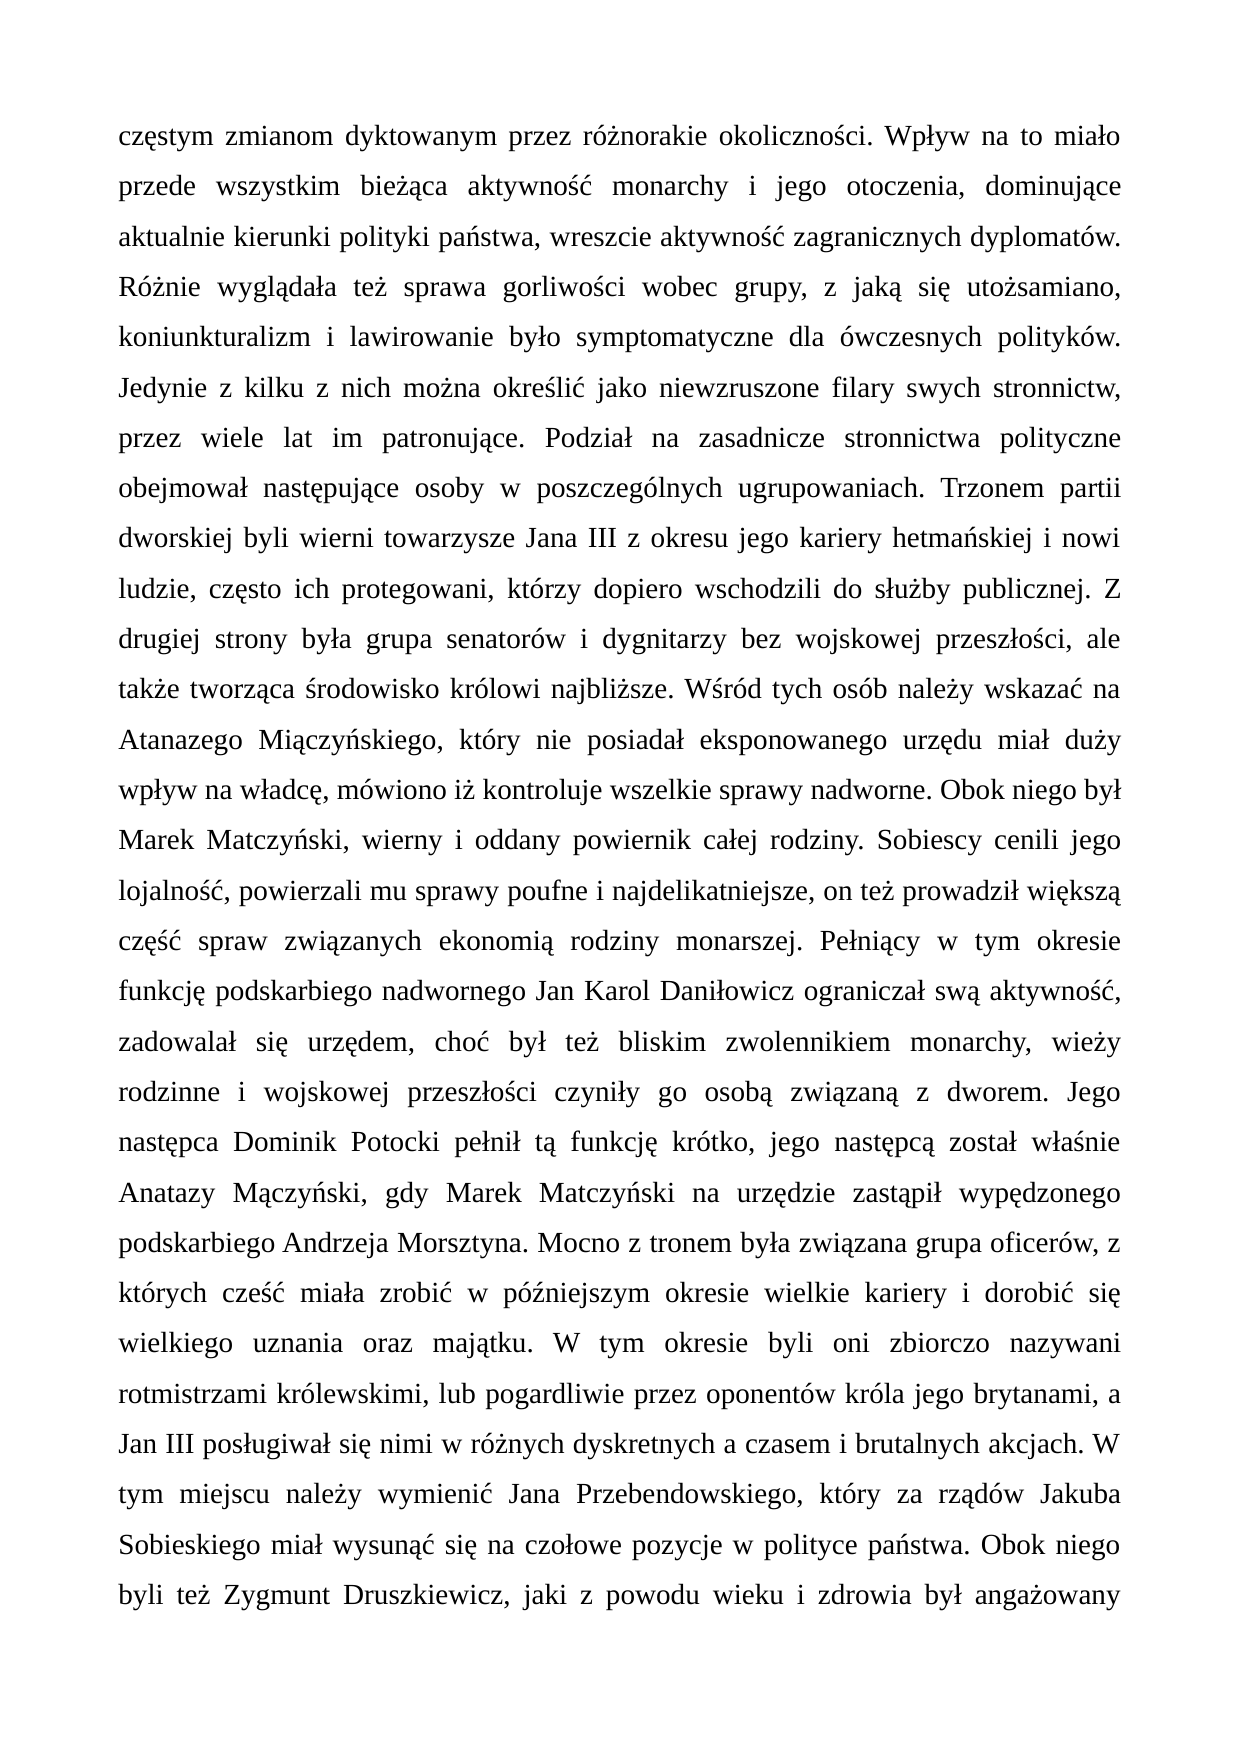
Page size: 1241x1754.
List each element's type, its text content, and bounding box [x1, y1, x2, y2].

text częstym zmianom dyktowanym przez różnorakie okoliczności. Wpływ na to miało przede wszystkim bieżąca aktywność monarchy i jego otoczenia, dominujące aktualnie kierunki polityki państwa, wreszcie aktywność zagranicznych dyplomatów. Różnie wyglądała też sprawa gorliwości wobec grupy, z jaką się utożsamiano, koniunkturalizm i lawirowanie było symptomatyczne dla ówczesnych polityków. Jedynie z kilku z nich można określić jako niewzruszone filary swych stronnictw, przez wiele lat im patronujące. Podział na zasadnicze stronnictwa polityczne obejmował następujące osoby w poszczególnych ugrupowaniach. Trzonem partii dworskiej byli wierni towarzysze Jana III z okresu jego kariery hetmańskiej i nowi ludzie, często ich protegowani, którzy dopiero wschodzili do służby publicznej. Z drugiej strony była grupa senatorów i dygnitarzy bez wojskowej przeszłości, ale także tworząca środowisko królowi najbliższe. Wśród tych osób należy wskazać na Atanazego Miączyńskiego, który nie posiadał eksponowanego urzędu miał duży wpływ na władcę, mówiono iż kontroluje wszelkie sprawy nadworne. Obok niego był Marek Matczyński, wierny i oddany powiernik całej rodziny. Sobiescy cenili jego lojalność, powierzali mu sprawy poufne i najdelikatniejsze, on też prowadził większą część spraw związanych ekonomią rodziny monarszej. Pełniący w tym okresie funkcję podskarbiego nadwornego Jan Karol Daniłowicz ograniczał swą aktywność, zadowalał się urzędem, choć był też bliskim zwolennikiem monarchy, wieży rodzinne i wojskowej przeszłości czyniły go osobą związaną z dworem. Jego następca Dominik Potocki pełnił tą funkcję krótko, jego następcą został właśnie Anatazy Mączyński, gdy Marek Matczyński na urzędzie zastąpił wypędzonego podskarbiego Andrzeja Morsztyna. Mocno z tronem była związana grupa oficerów, z których cześć miała zrobić w późniejszym okresie wielkie kariery i dorobić się wielkiego uznania oraz majątku. W tym okresie byli oni zbiorczo nazywani rotmistrzami królewskimi, lub pogardliwie przez oponentów króla jego brytanami, a Jan III posługiwał się nimi w różnych dyskretnych a czasem i brutalnych akcjach. W tym miejscu należy wymienić Jana Przebendowskiego, który za rządów Jakuba Sobieskiego miał wysunąć się na czołowe pozycje w polityce państwa. Obok niego byli też Zygmunt Druszkiewicz, jaki z powodu wieku i zdrowia był angażowany [118, 118, 1122, 1611]
